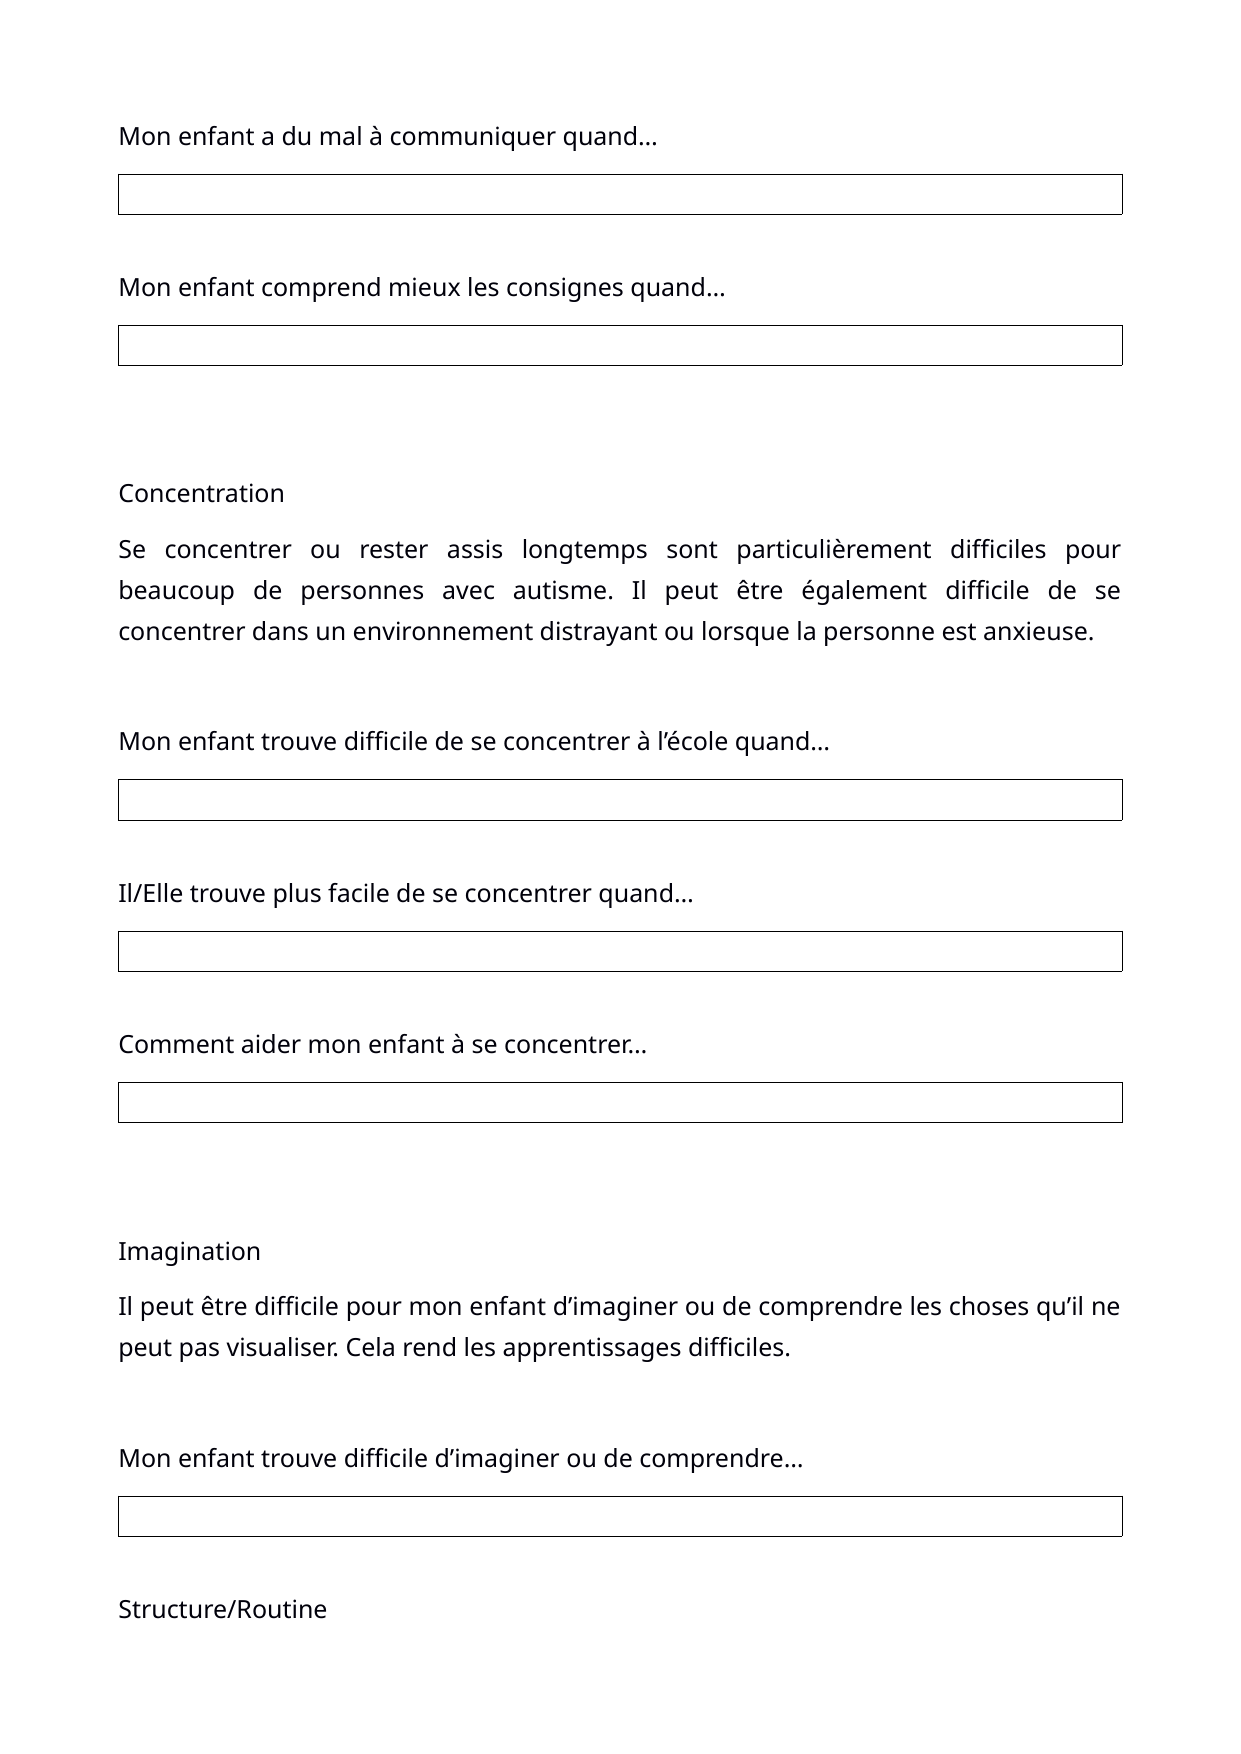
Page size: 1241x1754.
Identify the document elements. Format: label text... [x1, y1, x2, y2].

text Structure/Routine [118, 1591, 1122, 1626]
table_header [119, 175, 1122, 214]
table_header [119, 780, 1122, 820]
text Mon enfant a du mal à communiquer quand… [118, 118, 1122, 152]
text Mon enfant trouve difficile de se concentrer à l’école quand… [118, 724, 1122, 758]
table_header [119, 932, 1122, 971]
text Concentration [118, 476, 1122, 510]
table_header [119, 326, 1122, 365]
text Se concentrer ou rester assis longtemps sont particulièrement difficiles pour beaucoup de personnes avec autisme. Il peut être également difficile de se concentrer dans un environnement distrayant ou lorsque la personne est anxieuse. [118, 531, 1122, 647]
text Imagination [118, 1233, 1122, 1267]
table_header [119, 1083, 1122, 1122]
text Il/Elle trouve plus facile de se concentrer quand… [118, 875, 1122, 909]
text Mon enfant trouve difficile d’imaginer ou de comprendre… [118, 1440, 1122, 1474]
table_header [119, 1497, 1122, 1536]
text Il peut être difficile pour mon enfant d’imaginer ou de comprendre les choses qu’il ne peut pas visualiser. Cela rend les apprentissages difficiles. [118, 1288, 1122, 1363]
text Comment aider mon enfant à se concentrer… [118, 1026, 1122, 1061]
text Mon enfant comprend mieux les consignes quand… [118, 269, 1122, 303]
